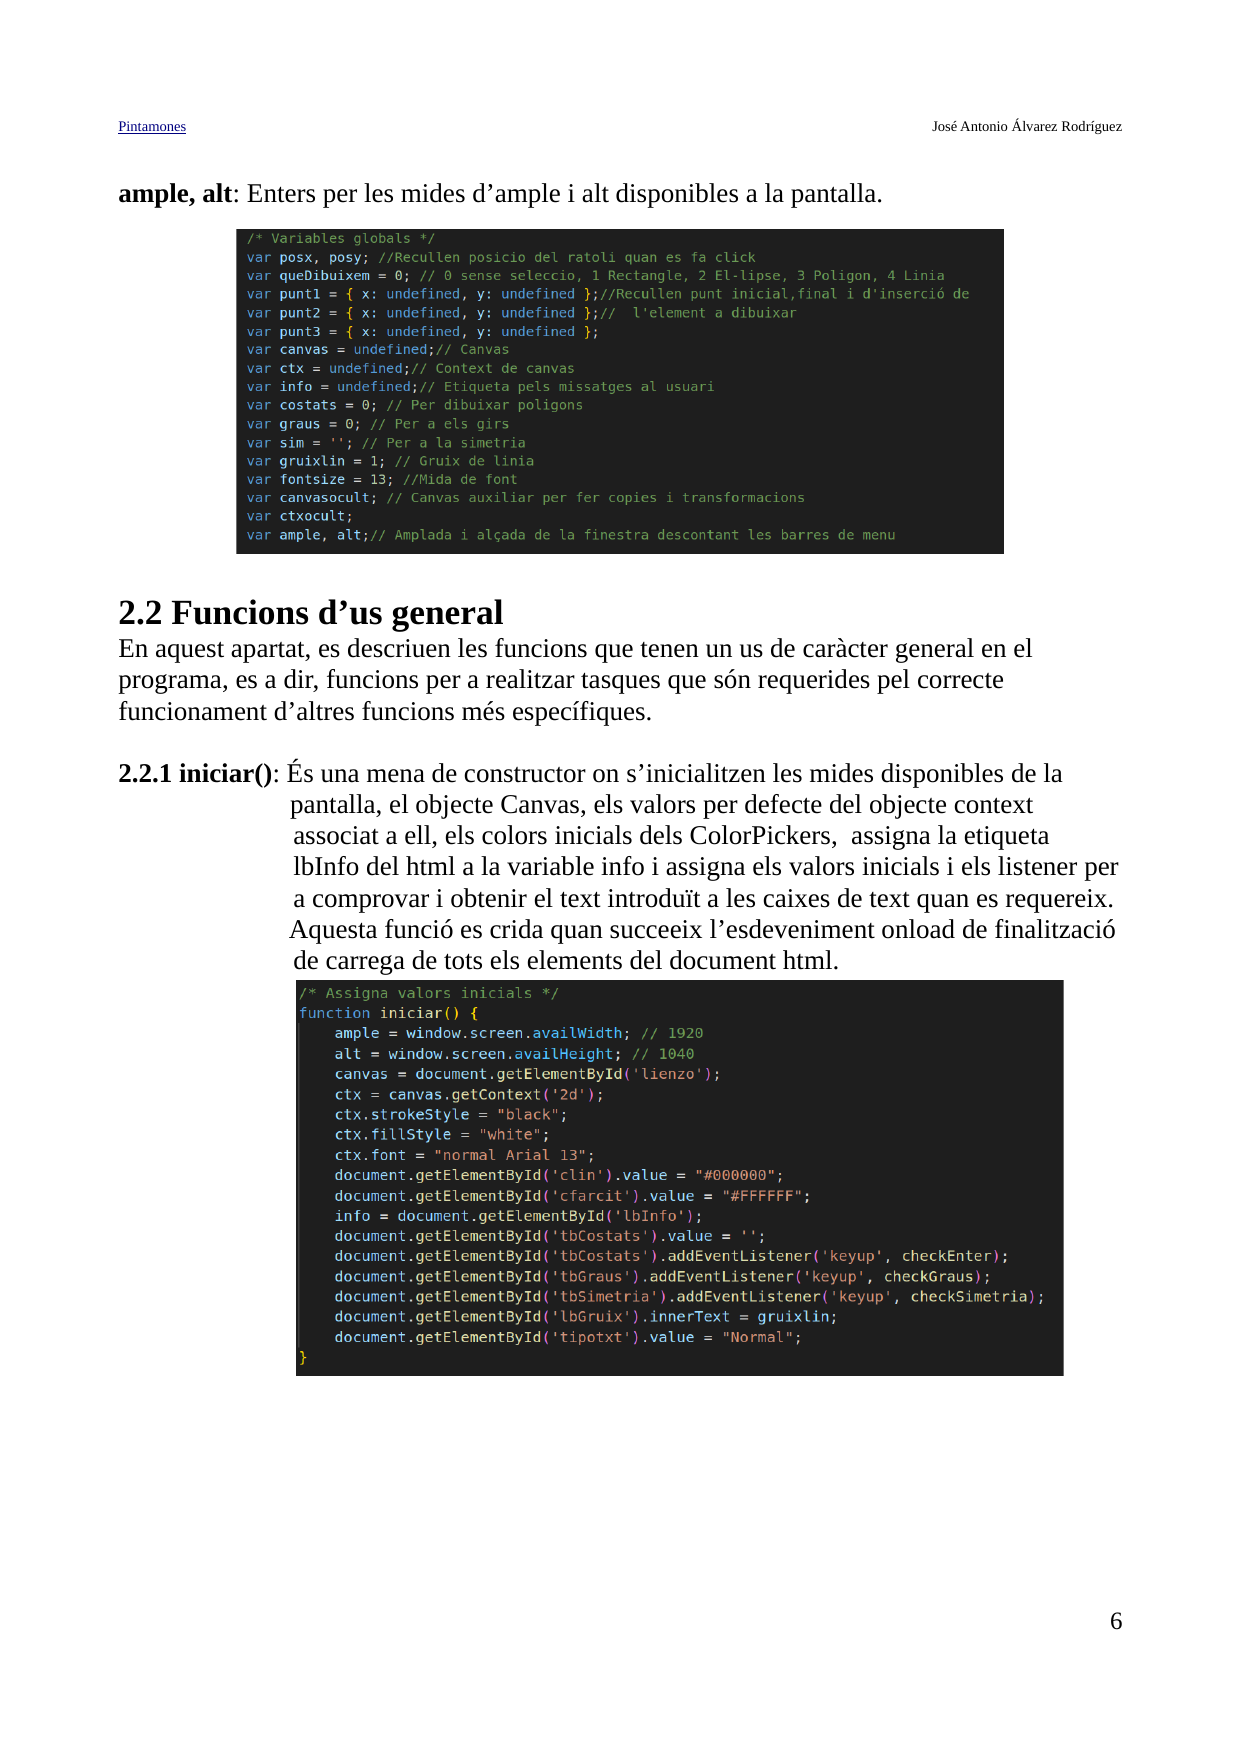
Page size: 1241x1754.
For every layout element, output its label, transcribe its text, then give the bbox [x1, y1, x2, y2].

text En aquest apartat, es descriuen les funcions que tenen un us de caràcter general en el programa, es a dir, funcions per a realitzar tasques que són requerides pel correcte funcionament d’altres funcions més específiques. [118, 632, 1122, 726]
text 2.2 Funcions d’us general [118, 592, 1122, 632]
text pantalla, el objecte Canvas, els valors per defecte del objecte context [118, 788, 1122, 819]
text 2.2.1 iniciar(): És una mena de constructor on s’inicialitzen les mides disponibles de la [118, 757, 1122, 788]
text de carrega de tots els elements del document html. [118, 944, 1122, 975]
picture [296, 980, 1064, 1376]
text ample, alt: Enters per les mides d’ample i alt disponibles a la pantalla. [118, 177, 1122, 208]
picture [236, 229, 1004, 554]
text lbInfo del html a la variable info i assigna els valors inicials i els listener per [118, 851, 1122, 882]
text a comprovar i obtenir el text introduït a les caixes de text quan es requereix. [118, 882, 1122, 913]
text associat a ell, els colors inicials dels ColorPickers, assigna la etiqueta [118, 819, 1122, 851]
text Aquesta funció es crida quan succeeix l’esdeveniment onload de finalització [118, 913, 1122, 944]
